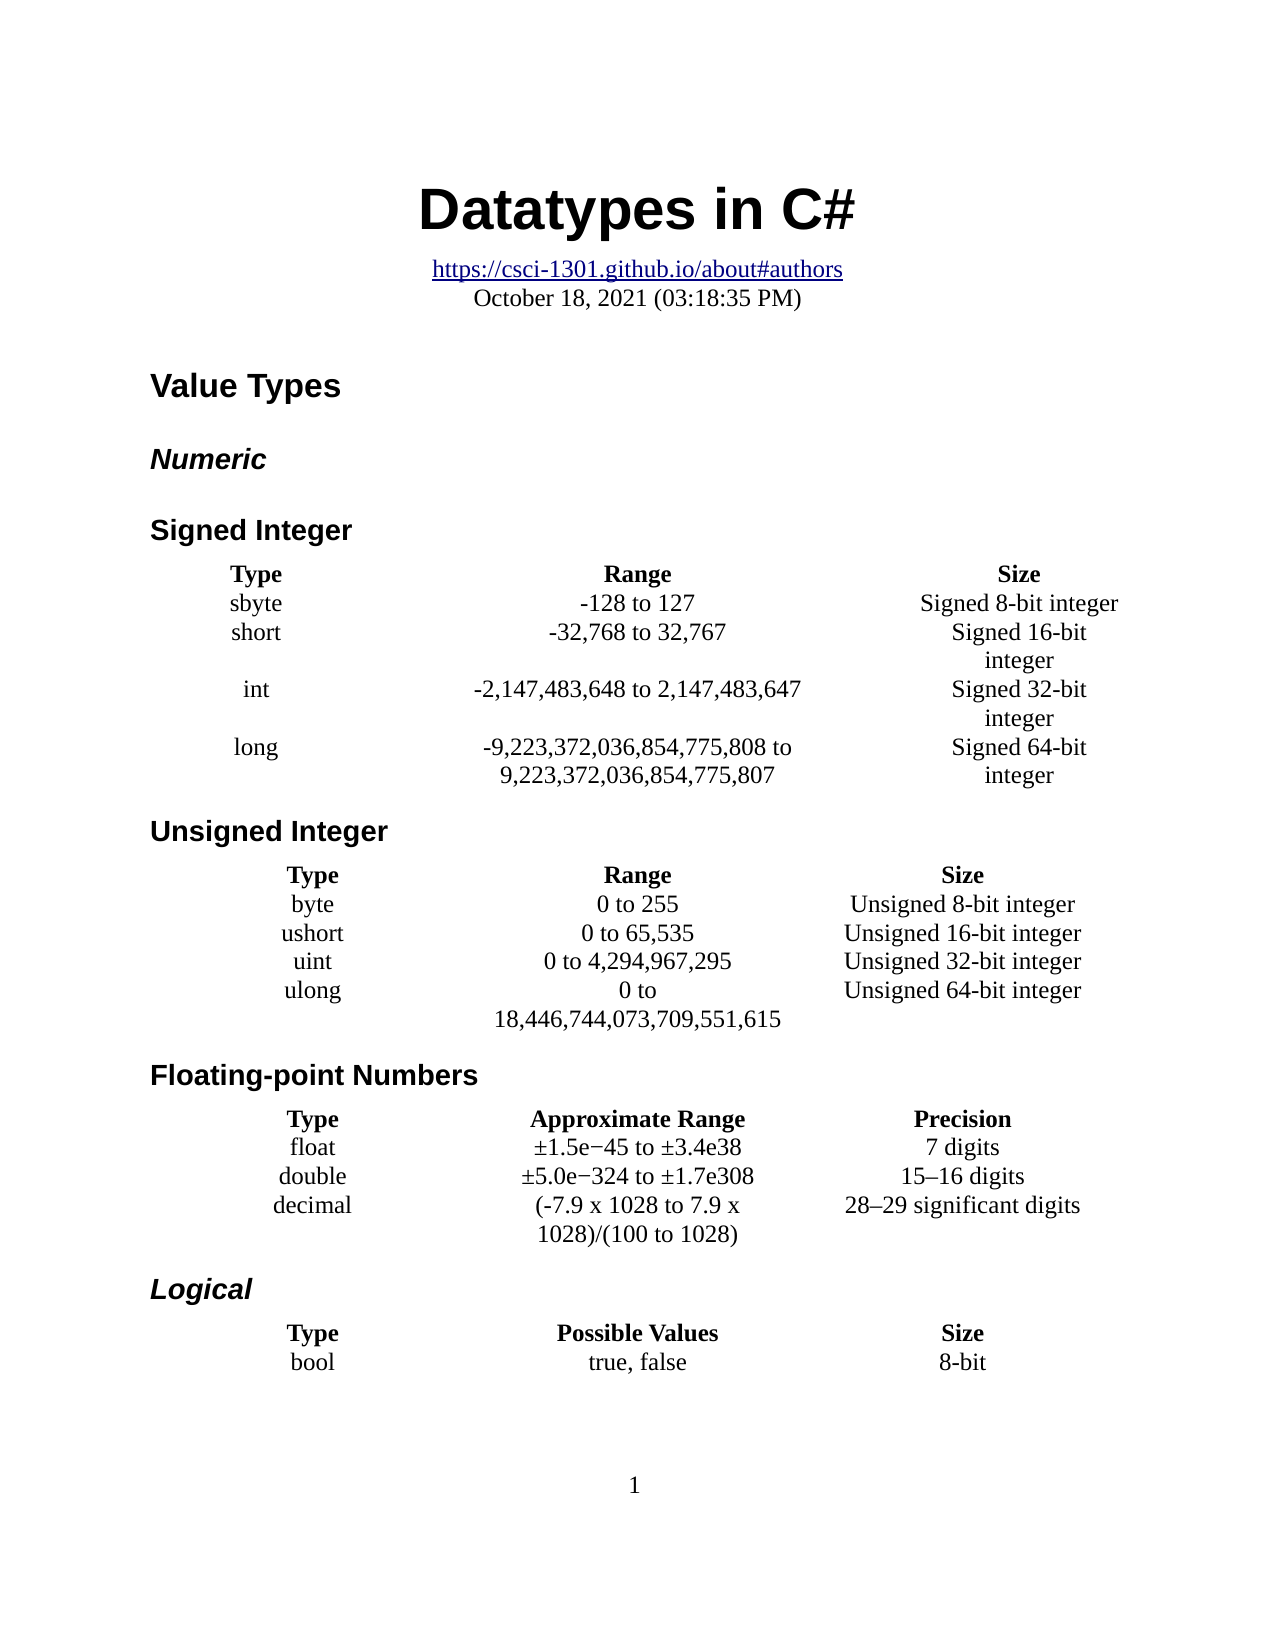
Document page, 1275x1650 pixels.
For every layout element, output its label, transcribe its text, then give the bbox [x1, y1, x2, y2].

text October 18, 2021 (03:18:35 PM) [150, 283, 1125, 312]
table_cell sbyte [150, 588, 362, 617]
table_cell -32,768 to 32,767 [362, 617, 913, 674]
table_cell byte [150, 889, 475, 918]
table_cell double [150, 1161, 475, 1190]
subtitle Numeric [150, 442, 1125, 476]
table_header Size [800, 1319, 1125, 1347]
table_cell (-7.9 x 1028 to 7.9 x 1028)/(100 to 1028) [475, 1190, 800, 1247]
table_cell Signed 32-bit integer [913, 674, 1125, 732]
title Datatypes in C# [150, 175, 1125, 242]
table_header Size [800, 860, 1125, 889]
table_cell long [150, 732, 362, 789]
table_header Possible Values [475, 1319, 800, 1347]
table_cell uint [150, 946, 475, 975]
table_cell ±5.0e−324 to ±1.7e308 [475, 1161, 800, 1190]
table_cell 0 to 4,294,967,295 [475, 946, 800, 975]
table_header Range [475, 860, 800, 889]
table_header Type [150, 1104, 475, 1132]
table_cell Unsigned 32-bit integer [800, 946, 1125, 975]
table_header Range [362, 559, 913, 588]
table_cell Unsigned 64-bit integer [800, 975, 1125, 1033]
table_cell 7 digits [800, 1133, 1125, 1161]
table_cell -2,147,483,648 to 2,147,483,647 [362, 674, 913, 732]
table_cell decimal [150, 1190, 475, 1247]
table_cell 8-bit [800, 1347, 1125, 1376]
table_cell 15–16 digits [800, 1161, 1125, 1190]
table_cell -9,223,372,036,854,775,808 to 9,223,372,036,854,775,807 [362, 732, 913, 789]
subtitle Logical [150, 1272, 1125, 1306]
table_cell ushort [150, 918, 475, 946]
table_header Precision [800, 1104, 1125, 1132]
table_header Size [913, 559, 1125, 588]
table_cell ±1.5e−45 to ±3.4e38 [475, 1133, 800, 1161]
table_cell short [150, 617, 362, 674]
table_cell ulong [150, 975, 475, 1033]
table_cell 0 to 18,446,744,073,709,551,615 [475, 975, 800, 1033]
table_cell Signed 16-bit integer [913, 617, 1125, 674]
table_cell 0 to 65,535 [475, 918, 800, 946]
table_cell Unsigned 16-bit integer [800, 918, 1125, 946]
table_header Type [150, 1319, 475, 1347]
subtitle Value Types [150, 366, 1125, 404]
table_header Type [150, 559, 362, 588]
subtitle Floating-point Numbers [150, 1058, 1125, 1091]
table_cell int [150, 674, 362, 732]
table_header Approximate Range [475, 1104, 800, 1132]
table_cell Signed 8-bit integer [913, 588, 1125, 617]
text https://csci-1301.github.io/about#authors [150, 254, 1125, 283]
table_cell 28–29 significant digits [800, 1190, 1125, 1247]
table_cell bool [150, 1347, 475, 1376]
table_cell 0 to 255 [475, 889, 800, 918]
table_cell -128 to 127 [362, 588, 913, 617]
table_cell true, false [475, 1347, 800, 1376]
table_header Type [150, 860, 475, 889]
table_cell Unsigned 8-bit integer [800, 889, 1125, 918]
table_cell Signed 64-bit integer [913, 732, 1125, 789]
subtitle Unsigned Integer [150, 814, 1125, 848]
subtitle Signed Integer [150, 513, 1125, 547]
table_cell float [150, 1133, 475, 1161]
